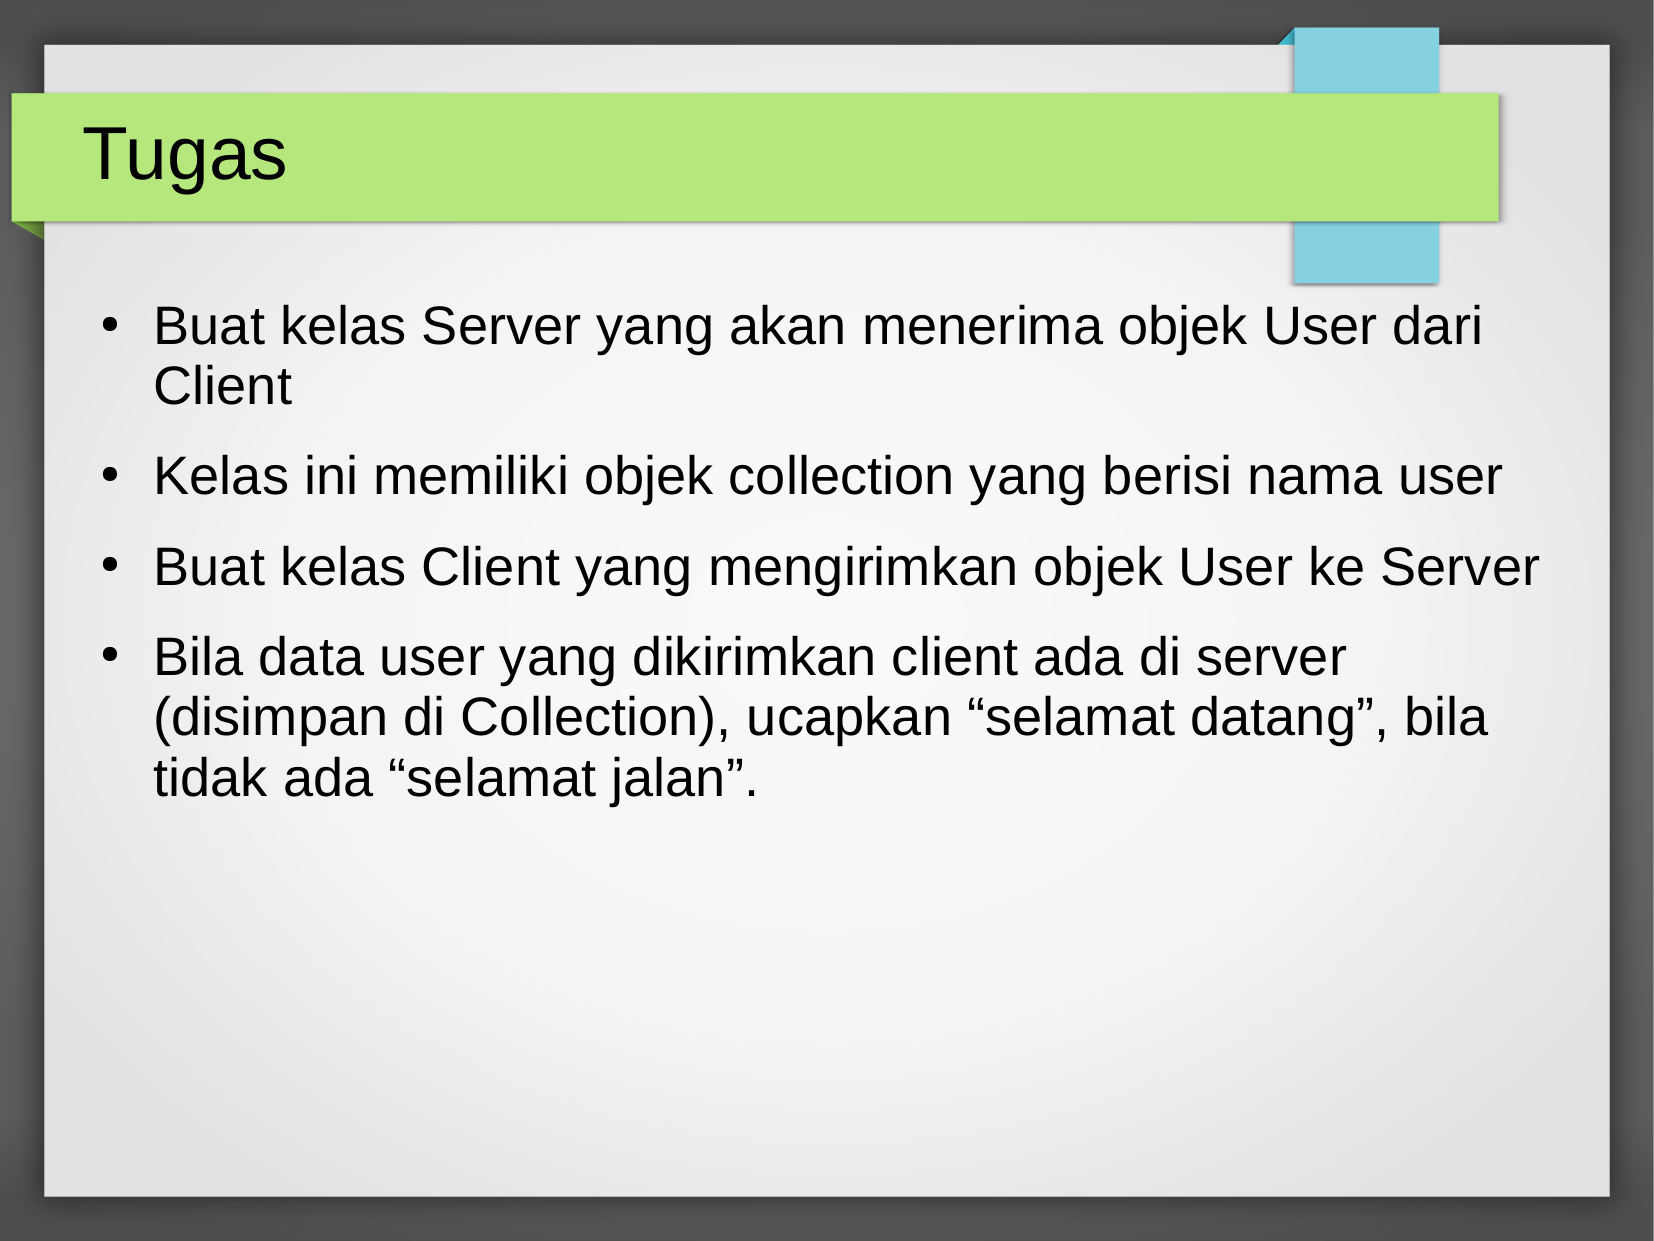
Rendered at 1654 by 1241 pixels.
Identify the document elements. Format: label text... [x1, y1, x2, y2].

picture [0, 0, 1654, 1241]
title Tugas [82, 94, 1264, 213]
list Buat kelas Server yang akan menerima objek User dari Client Kelas ini memiliki objek collection yang berisi nama user Buat kelas Client yang mengirimkan objek User ke Server Bila data user yang dikirimkan client ada di server (disimpan di Collection), ucapkan “selamat datang”, bila tidak ada “selamat jalan”. [82, 295, 1571, 1015]
